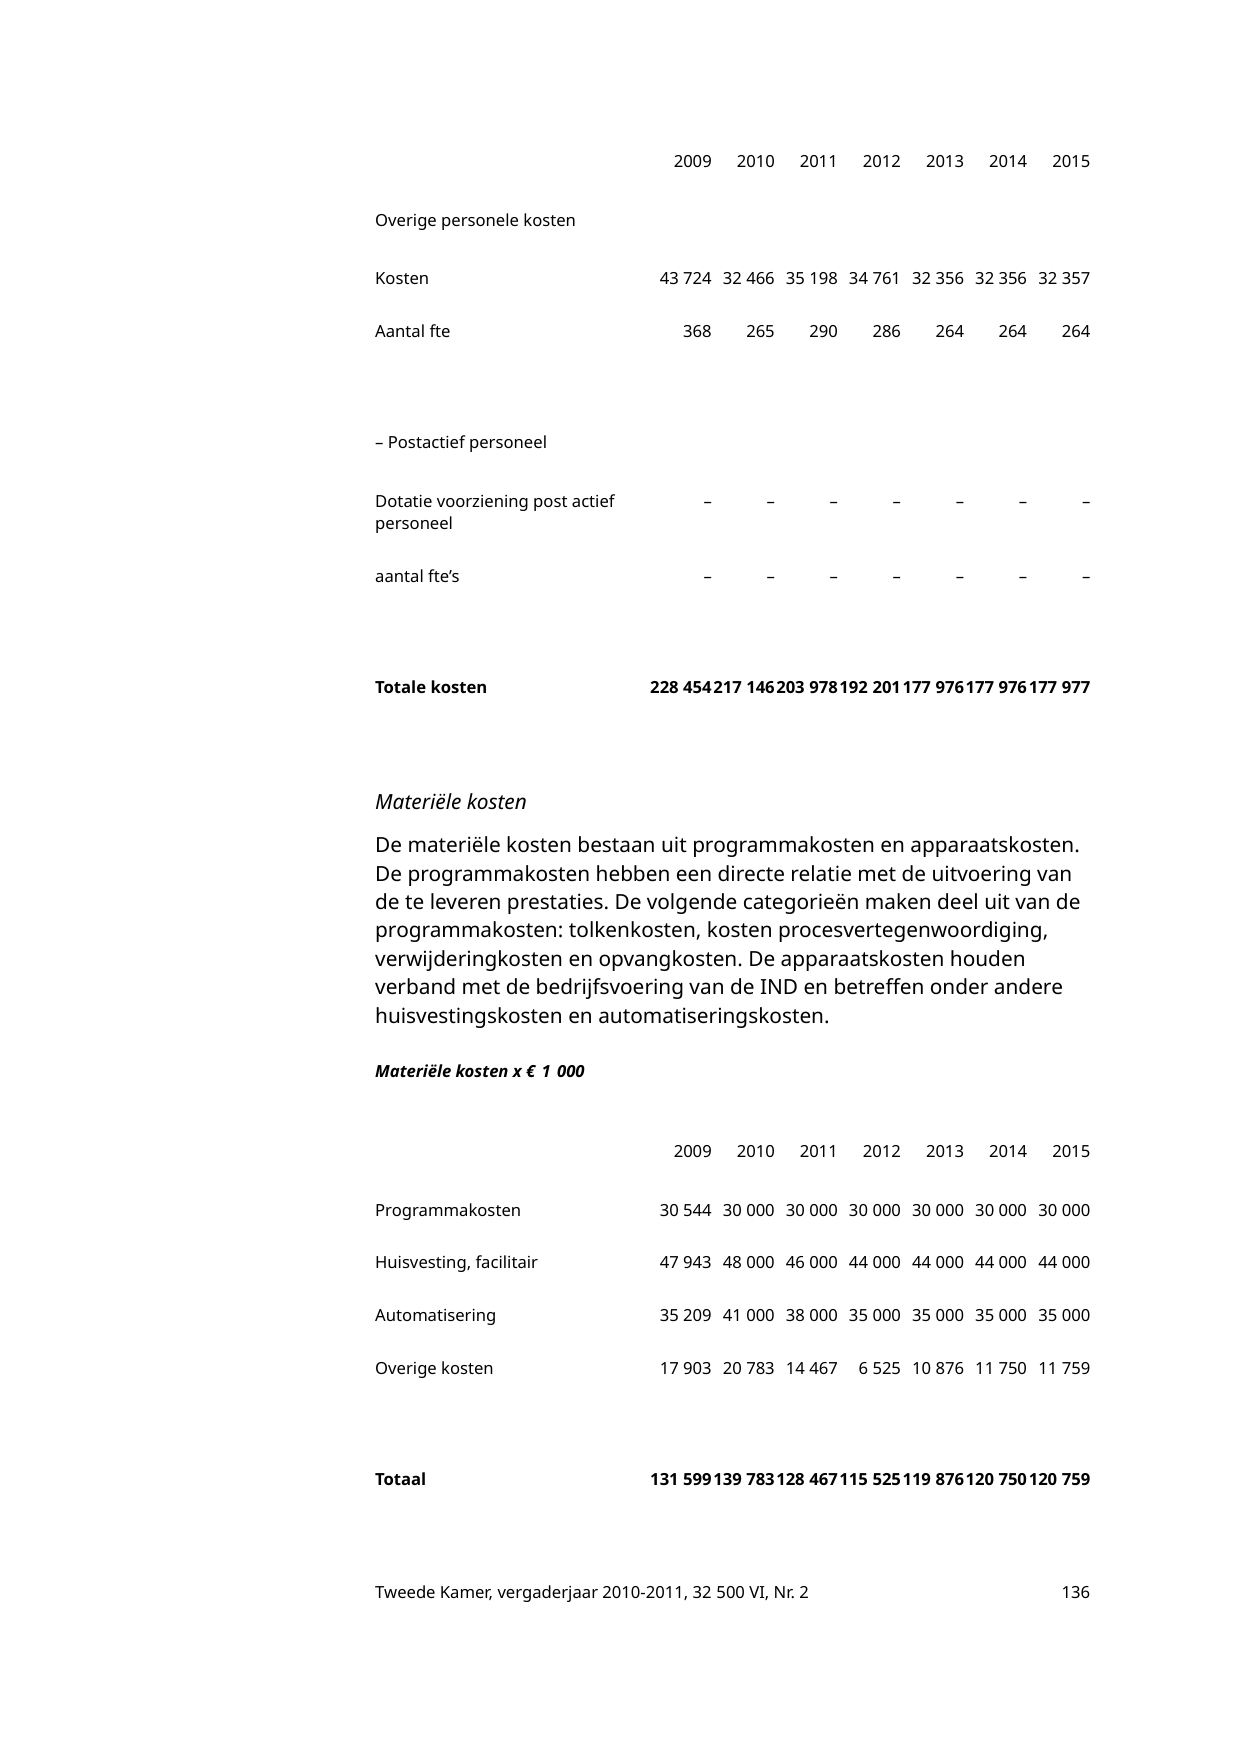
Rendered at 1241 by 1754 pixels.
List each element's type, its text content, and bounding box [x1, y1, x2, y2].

table_header 2010 [711, 150, 774, 208]
table_cell Overige kosten [375, 1357, 648, 1409]
table_cell [375, 617, 648, 676]
table_cell – [901, 565, 964, 617]
table_cell 35 000 [1027, 1304, 1090, 1357]
table_cell 290 [775, 320, 838, 372]
table_cell 177 976 [964, 676, 1027, 728]
table_cell – [838, 565, 901, 617]
table_cell – [964, 489, 1027, 564]
table_cell Totale kosten [375, 676, 648, 728]
table_cell – [775, 489, 838, 564]
table_header 2013 [901, 1140, 964, 1198]
table_cell [648, 617, 711, 676]
table_cell 203 978 [775, 676, 838, 728]
table_cell 264 [1027, 320, 1090, 372]
table_header 2012 [838, 150, 901, 208]
table_cell 264 [964, 320, 1027, 372]
table_cell 34 761 [838, 267, 901, 319]
table_cell 17 903 [648, 1357, 711, 1409]
table_cell 35 000 [964, 1304, 1027, 1357]
table_cell [375, 1409, 648, 1468]
table_header 2015 [1027, 1140, 1090, 1198]
table_cell aantal fte’s [375, 565, 648, 617]
table_cell 192 201 [838, 676, 901, 728]
table_cell [1027, 617, 1090, 676]
table_cell Automatisering [375, 1304, 648, 1357]
table_cell [648, 1409, 711, 1468]
table_cell 30 000 [964, 1199, 1027, 1251]
table_cell [838, 209, 901, 267]
table_cell – [838, 489, 901, 564]
table_cell 30 000 [775, 1199, 838, 1251]
table_cell 32 466 [711, 267, 774, 319]
table_header 2014 [964, 150, 1027, 208]
table_cell [901, 209, 964, 267]
table_cell 38 000 [775, 1304, 838, 1357]
table_cell 139 783 [711, 1468, 774, 1520]
table_cell – [711, 489, 774, 564]
table_cell [775, 209, 838, 267]
table_cell [1027, 372, 1090, 431]
table_header 2015 [1027, 150, 1090, 208]
table_cell 32 356 [964, 267, 1027, 319]
table_cell 120 759 [1027, 1468, 1090, 1520]
table_cell [648, 209, 711, 267]
table_cell 264 [901, 320, 964, 372]
table_cell [1027, 431, 1090, 489]
table_header 2010 [711, 1140, 774, 1198]
table_cell 228 454 [648, 676, 711, 728]
table_cell [711, 617, 774, 676]
table_cell – [1027, 489, 1090, 564]
table_cell – [648, 565, 711, 617]
table_cell 47 943 [648, 1251, 711, 1304]
table_cell – [711, 565, 774, 617]
table_cell Dotatie voorziening post actief personeel [375, 489, 648, 564]
table_cell 368 [648, 320, 711, 372]
table_cell 265 [711, 320, 774, 372]
table_cell [838, 372, 901, 431]
table_cell 30 000 [711, 1199, 774, 1251]
table_cell 119 876 [901, 1468, 964, 1520]
table_header 2013 [901, 150, 964, 208]
table_cell 41 000 [711, 1304, 774, 1357]
table_cell [648, 431, 711, 489]
table_cell 35 198 [775, 267, 838, 319]
table_cell Overige personele kosten [375, 209, 648, 267]
table_cell [838, 617, 901, 676]
table_cell [775, 431, 838, 489]
text Materiële kosten x € 1 000 [375, 1059, 1090, 1082]
table_cell 131 599 [648, 1468, 711, 1520]
text Materiële kosten [375, 787, 1090, 815]
table_cell 32 357 [1027, 267, 1090, 319]
table_header [375, 1140, 648, 1198]
table_cell [838, 1409, 901, 1468]
text De materiële kosten bestaan uit programmakosten en apparaatskosten. De programmakosten hebben een directe relatie met de uitvoering van de te leveren prestaties. De volgende categorieën maken deel uit van de programmakosten: tolkenkosten, kosten procesvertegenwoordiging, verwijderingkosten en opvangkosten. De apparaatskosten houden verband met de bedrijfsvoering van de IND en betreffen onder andere huisvestingskosten en automatiseringskosten. [375, 830, 1090, 1029]
table_cell 30 544 [648, 1199, 711, 1251]
table_header 2009 [648, 1140, 711, 1198]
table_cell [901, 1409, 964, 1468]
table_cell [964, 617, 1027, 676]
table_cell – [1027, 565, 1090, 617]
table_cell Programmakosten [375, 1199, 648, 1251]
table_cell 35 000 [838, 1304, 901, 1357]
table_cell 43 724 [648, 267, 711, 319]
table_cell 286 [838, 320, 901, 372]
table_cell 10 876 [901, 1357, 964, 1409]
table_cell [711, 431, 774, 489]
table_cell [901, 617, 964, 676]
table_cell [964, 209, 1027, 267]
table_header 2009 [648, 150, 711, 208]
table_cell 35 209 [648, 1304, 711, 1357]
table_cell 6 525 [838, 1357, 901, 1409]
table_cell 11 759 [1027, 1357, 1090, 1409]
table_cell [648, 372, 711, 431]
table_cell 177 976 [901, 676, 964, 728]
table_cell 44 000 [964, 1251, 1027, 1304]
table_header 2011 [775, 1140, 838, 1198]
table_cell 30 000 [838, 1199, 901, 1251]
table_cell [901, 431, 964, 489]
table_cell 120 750 [964, 1468, 1027, 1520]
table_cell 44 000 [838, 1251, 901, 1304]
table_cell [1027, 209, 1090, 267]
table_cell 44 000 [1027, 1251, 1090, 1304]
table_cell 177 977 [1027, 676, 1090, 728]
table_cell [375, 372, 648, 431]
table_cell [775, 372, 838, 431]
table_cell 11 750 [964, 1357, 1027, 1409]
table_cell 128 467 [775, 1468, 838, 1520]
table_cell 115 525 [838, 1468, 901, 1520]
table_cell [711, 372, 774, 431]
table_cell 30 000 [901, 1199, 964, 1251]
table_cell 20 783 [711, 1357, 774, 1409]
table_cell [775, 1409, 838, 1468]
table_cell Totaal [375, 1468, 648, 1520]
table_cell [901, 372, 964, 431]
table_cell [775, 617, 838, 676]
table_header 2014 [964, 1140, 1027, 1198]
table_cell Kosten [375, 267, 648, 319]
table_cell Aantal fte [375, 320, 648, 372]
table_cell 48 000 [711, 1251, 774, 1304]
table_cell 217 146 [711, 676, 774, 728]
table_cell 14 467 [775, 1357, 838, 1409]
table_header [375, 150, 648, 208]
table_cell [964, 1409, 1027, 1468]
table_cell [1027, 1409, 1090, 1468]
table_cell [711, 1409, 774, 1468]
table_cell 32 356 [901, 267, 964, 319]
table_cell [964, 431, 1027, 489]
table_cell 44 000 [901, 1251, 964, 1304]
table_cell – [775, 565, 838, 617]
table_cell – [964, 565, 1027, 617]
table_cell 46 000 [775, 1251, 838, 1304]
table_cell Huisvesting, facilitair [375, 1251, 648, 1304]
table_cell – Postactief personeel [375, 431, 648, 489]
table_cell 35 000 [901, 1304, 964, 1357]
table_cell 30 000 [1027, 1199, 1090, 1251]
table_cell [838, 431, 901, 489]
table_cell – [648, 489, 711, 564]
table_header 2011 [775, 150, 838, 208]
table_cell [711, 209, 774, 267]
table_cell – [901, 489, 964, 564]
table_header 2012 [838, 1140, 901, 1198]
table_cell [964, 372, 1027, 431]
